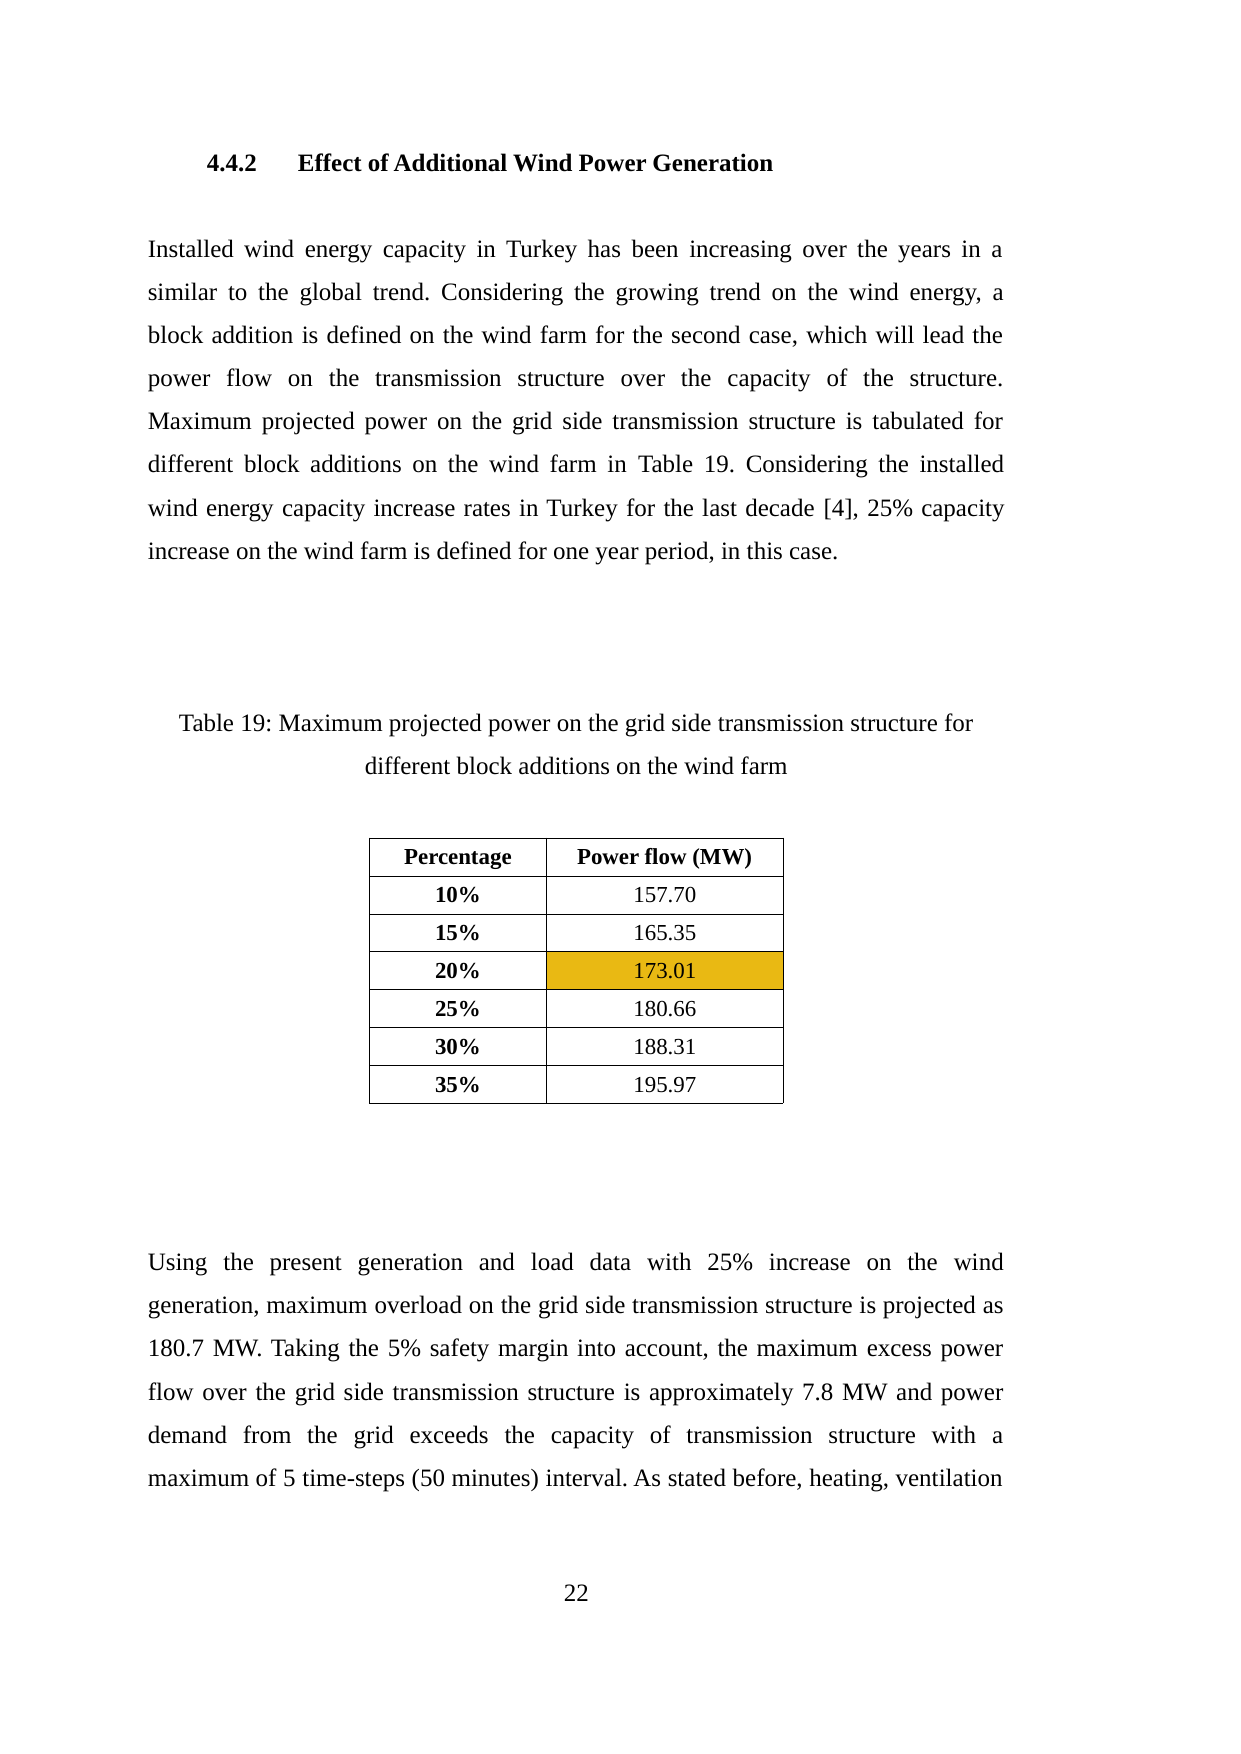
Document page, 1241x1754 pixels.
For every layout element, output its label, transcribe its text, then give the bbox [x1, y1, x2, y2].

list Effect of Additional Wind Power Generation [207, 148, 1004, 176]
table_cell 25% [370, 990, 546, 1027]
table_cell 15% [370, 915, 546, 951]
table_cell 10% [370, 877, 546, 913]
table_header Power flow (MW) [547, 839, 783, 876]
table_header Percentage [370, 839, 546, 876]
table_cell 35% [370, 1066, 546, 1103]
text Table 19: Maximum projected power on the grid side transmission structure for different block additions on the wind farm [148, 708, 1004, 780]
text Installed wind energy capacity in Turkey has been increasing over the years in a similar to the global trend. Considering the growing trend on the wind energy, a block addition is defined on the wind farm for the second case, which will lead the power flow on the transmission structure over the capacity of the structure. Maximum projected power on the grid side transmission structure is tabulated for different block additions on the wind farm in Table 19. Considering the installed wind energy capacity increase rates in Turkey for the last decade [4]⁠, 25% capacity increase on the wind farm is defined for one year period, in this case. [148, 234, 1004, 564]
table_cell 188.31 [547, 1028, 783, 1065]
table_cell 30% [370, 1028, 546, 1065]
table_cell 173.01 [547, 952, 783, 989]
table_cell 180.66 [547, 990, 783, 1027]
table_cell 20% [370, 952, 546, 989]
table_cell 165.35 [547, 915, 783, 951]
table_cell 157.70 [547, 877, 783, 913]
table_cell 195.97 [547, 1066, 783, 1103]
text Using the present generation and load data with 25% increase on the wind generation, maximum overload on the grid side transmission structure is projected as 180.7 MW. Taking the 5% safety margin into account, the maximum excess power flow over the grid side transmission structure is approximately 7.8 MW and power demand from the grid exceeds the capacity of transmission structure with a maximum of 5 time-steps (50 minutes) interval. As stated before, heating, ventilation [148, 1247, 1004, 1492]
